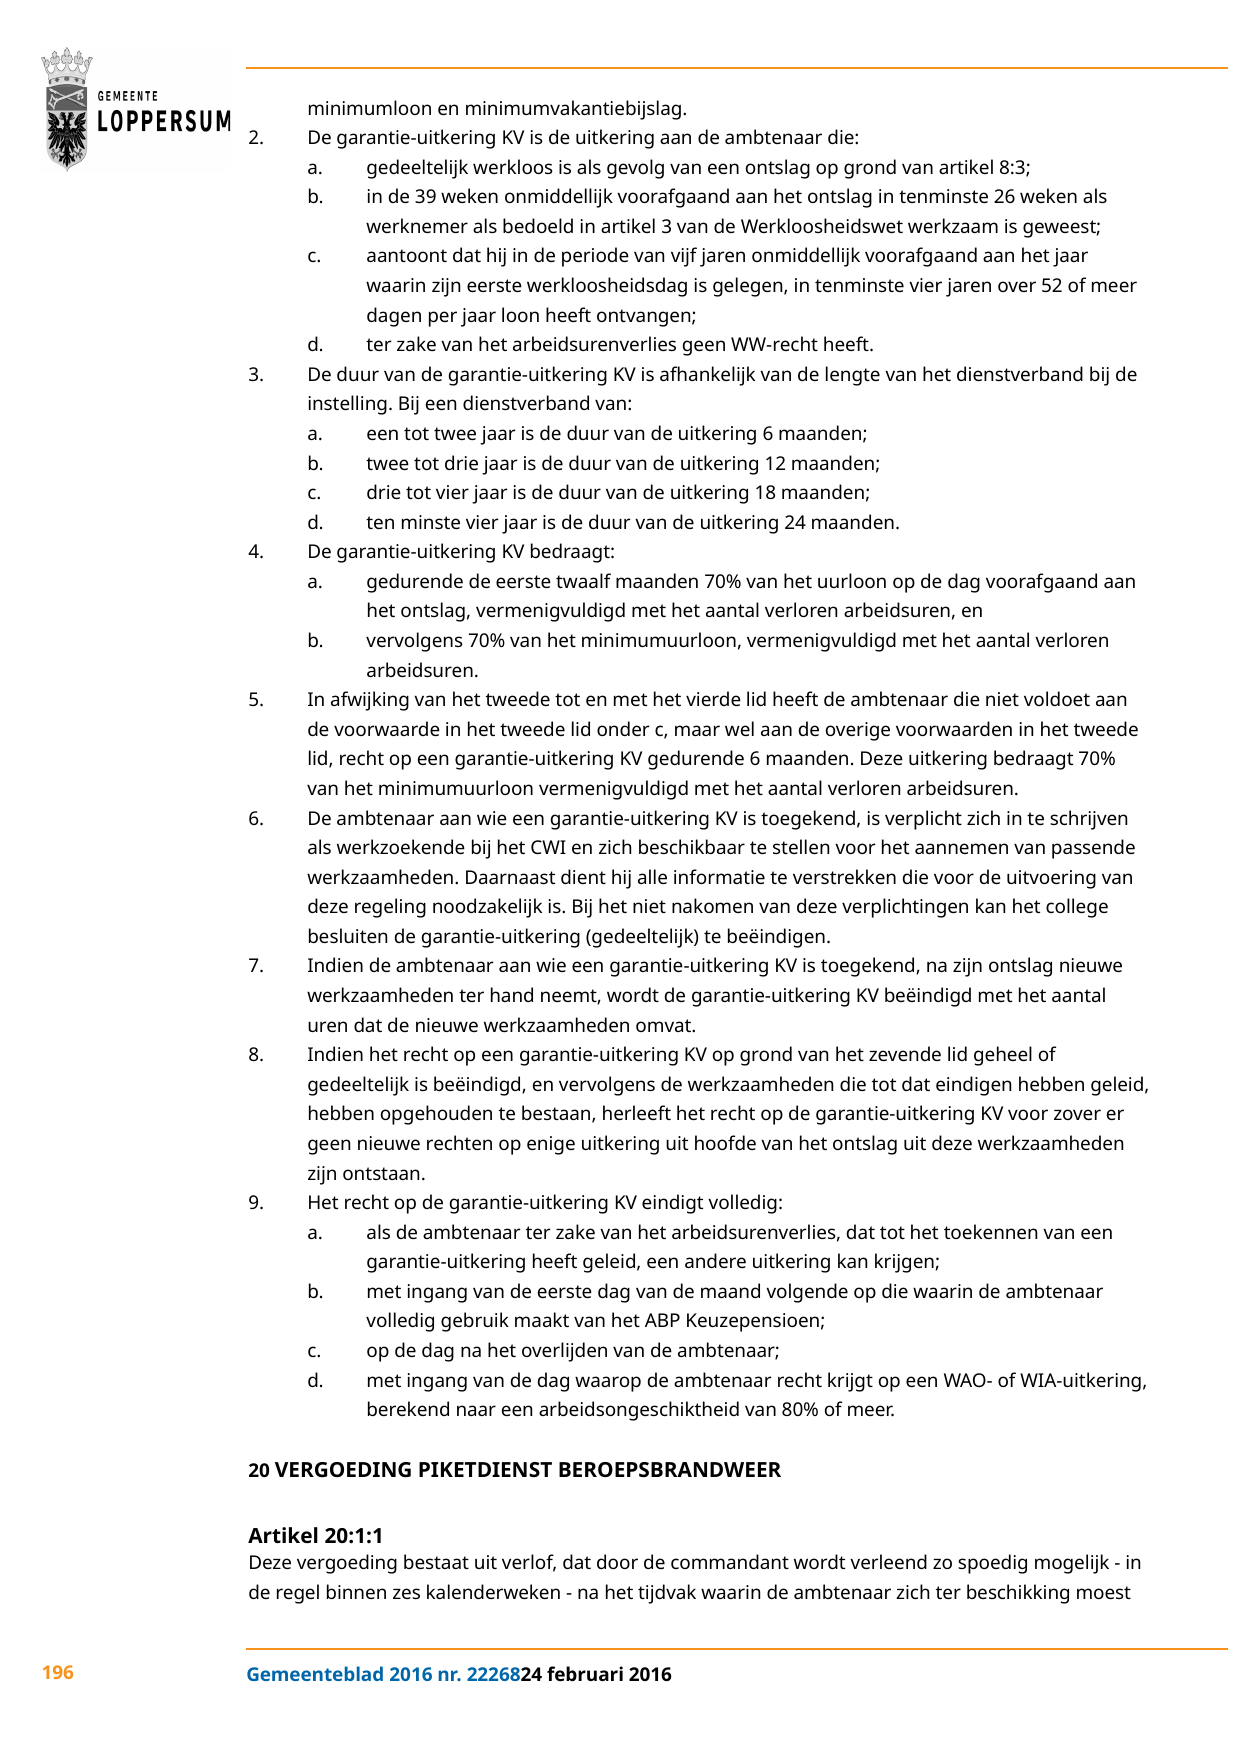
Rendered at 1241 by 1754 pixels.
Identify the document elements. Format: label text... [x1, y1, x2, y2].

list vervolgens 70% van het minimumuurloon, vermenigvuldigd met het aantal verloren arbeidsuren. [307, 627, 1152, 683]
list op de dag na het overlijden van de ambtenaar; [307, 1337, 1152, 1363]
list De garantie-uitkering KV is de uitkering aan de ambtenaar die: [248, 124, 1152, 150]
list De ambtenaar aan wie een garantie-uitkering KV is toegekend, is verplicht zich in te schrijven als werkzoekende bij het CWI en zich beschikbaar te stellen voor het aannemen van passende werkzaamheden. Daarnaast dient hij alle informatie te verstrekken die voor de uitvoering van deze regeling noodzakelijk is. Bij het niet nakomen van deze verplichtingen kan het college besluiten de garantie-uitkering (gedeeltelijk) te beëindigen. [248, 805, 1152, 949]
list met ingang van de eerste dag van de maand volgende op die waarin de ambtenaar volledig gebruik maakt van het ABP Keuzepensioen; [307, 1278, 1152, 1333]
text Artikel 20:1:1 [248, 1521, 1152, 1549]
list gedeeltelijk werkloos is als gevolg van een ontslag op grond van artikel 8:3; [307, 154, 1152, 180]
list als de ambtenaar ter zake van het arbeidsurenverlies, dat tot het toekennen van een garantie-uitkering heeft geleid, een andere uitkering kan krijgen; [307, 1219, 1152, 1274]
picture [41, 47, 231, 172]
list Indien het recht op een garantie-uitkering KV op grond van het zevende lid geheel of gedeeltelijk is beëindigd, en vervolgens de werkzaamheden die tot dat eindigen hebben geleid, hebben opgehouden te bestaan, herleeft het recht op de garantie-uitkering KV voor zover er geen nieuwe rechten op enige uitkering uit hoofde van het ontslag uit deze werkzaamheden zijn ontstaan. [248, 1041, 1152, 1186]
list ter zake van het arbeidsurenverlies geen WW-recht heeft. [307, 331, 1152, 357]
list minimumloon en minimumvakantiebijslag. [248, 95, 1152, 121]
list De garantie-uitkering KV bedraagt: [248, 538, 1152, 564]
list met ingang van de dag waarop de ambtenaar recht krijgt op een WAO- of WIA-uitkering, berekend naar een arbeidsongeschiktheid van 80% of meer. [307, 1367, 1152, 1422]
list De duur van de garantie-uitkering KV is afhankelijk van de lengte van het dienstverband bij de instelling. Bij een dienstverband van: [248, 361, 1152, 416]
list ten minste vier jaar is de duur van de uitkering 24 maanden. [307, 509, 1152, 535]
list In afwijking van het tweede tot en met het vierde lid heeft de ambtenaar die niet voldoet aan de voorwaarde in het tweede lid onder c, maar wel aan de overige voorwaarden in het tweede lid, recht op een garantie-uitkering KV gedurende 6 maanden. Deze uitkering bedraagt 70% van het minimumuurloon vermenigvuldigd met het aantal verloren arbeidsuren. [248, 686, 1152, 801]
text Deze vergoeding bestaat uit verlof, dat door de commandant wordt verleend zo spoedig mogelijk - in de regel binnen zes kalenderweken - na het tijdvak waarin de ambtenaar zich ter beschikking moest [248, 1549, 1152, 1605]
list twee tot drie jaar is de duur van de uitkering 12 maanden; [307, 450, 1152, 476]
text 20 VERGOEDING PIKETDIENST BEROEPSBRANDWEER [248, 1456, 1152, 1484]
list een tot twee jaar is de duur van de uitkering 6 maanden; [307, 420, 1152, 446]
list Indien de ambtenaar aan wie een garantie-uitkering KV is toegekend, na zijn ontslag nieuwe werkzaamheden ter hand neemt, wordt de garantie-uitkering KV beëindigd met het aantal uren dat de nieuwe werkzaamheden omvat. [248, 953, 1152, 1038]
list aantoont dat hij in de periode van vijf jaren onmiddellijk voorafgaand aan het jaar waarin zijn eerste werkloosheidsdag is gelegen, in tenminste vier jaren over 52 of meer dagen per jaar loon heeft ontvangen; [307, 243, 1152, 328]
list drie tot vier jaar is de duur van de uitkering 18 maanden; [307, 479, 1152, 505]
list gedurende de eerste twaalf maanden 70% van het uurloon op de dag voorafgaand aan het ontslag, vermenigvuldigd met het aantal verloren arbeidsuren, en [307, 568, 1152, 623]
list Het recht op de garantie-uitkering KV eindigt volledig: [248, 1189, 1152, 1215]
list in de 39 weken onmiddellijk voorafgaand aan het ontslag in tenminste 26 weken als werknemer als bedoeld in artikel 3 van de Werkloosheidswet werkzaam is geweest; [307, 183, 1152, 239]
